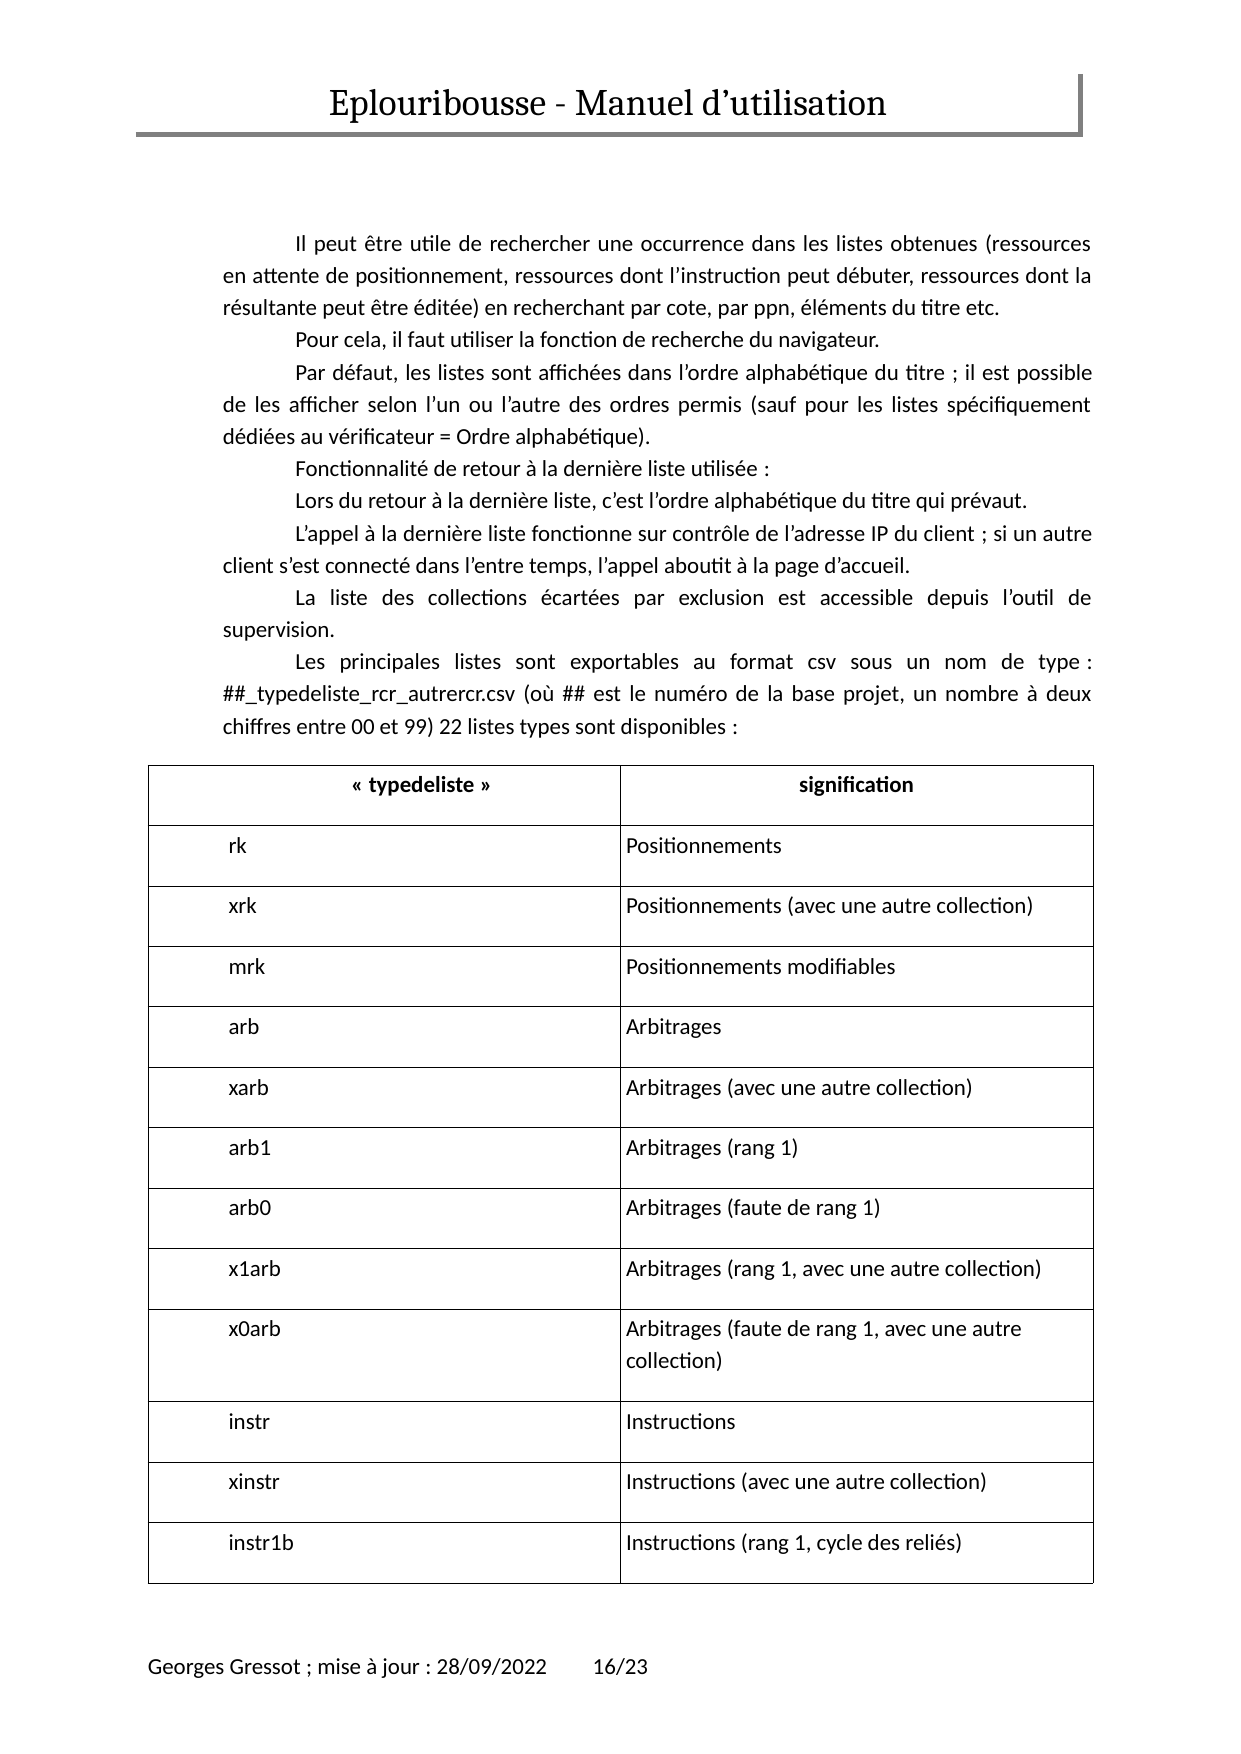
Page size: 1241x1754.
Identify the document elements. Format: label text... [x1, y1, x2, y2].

table_cell arb0 [149, 1189, 620, 1248]
table_cell instr1b [149, 1523, 620, 1582]
list Lors du retour à la dernière liste, c’est l’ordre alphabétique du titre qui prévaut. [223, 486, 1093, 514]
table_cell rk [149, 826, 620, 886]
table_cell Arbitrages (avec une autre collection) [621, 1068, 1093, 1127]
list La liste des collections écartées par exclusion est accessible depuis l’outil de supervision. [223, 583, 1093, 643]
table_cell Arbitrages (rang 1) [621, 1128, 1093, 1188]
table_cell Positionnements modifiables [621, 947, 1093, 1006]
table_cell xinstr [149, 1463, 620, 1522]
table_cell x0arb [149, 1310, 620, 1401]
list Les principales listes sont exportables au format csv sous un nom de type : ##_typedeliste_rcr_autrercr.csv (où ## est le numéro de la base projet, un nombre à deux chiffres entre 00 et 99) 22 listes types sont disponibles : [223, 647, 1093, 740]
table_header signification [621, 766, 1093, 825]
list Par défaut, les listes sont affichées dans l’ordre alphabétique du titre ; il est possible de les afficher selon l’un ou l’autre des ordres permis (sauf pour les listes spécifiquement dédiées au vérificateur = Ordre alphabétique). [223, 358, 1093, 450]
table_cell Arbitrages (faute de rang 1) [621, 1189, 1093, 1248]
table_cell arb1 [149, 1128, 620, 1188]
table_cell Arbitrages (faute de rang 1, avec une autre collection) [621, 1310, 1093, 1401]
list Pour cela, il faut utiliser la fonction de recherche du navigateur. [223, 326, 1093, 353]
table_cell instr [149, 1402, 620, 1462]
table_cell Positionnements (avec une autre collection) [621, 887, 1093, 946]
table_cell xarb [149, 1068, 620, 1127]
table_cell Arbitrages (rang 1, avec une autre collection) [621, 1249, 1093, 1308]
table_header « typedeliste » [149, 766, 620, 825]
list Il peut être utile de rechercher une occurrence dans les listes obtenues (ressources en attente de positionnement, ressources dont l’instruction peut débuter, ressources dont la résultante peut être éditée) en recherchant par cote, par ppn, éléments du titre etc. [223, 229, 1093, 321]
table_cell x1arb [149, 1249, 620, 1308]
table_cell Positionnements [621, 826, 1093, 886]
table_cell Instructions (rang 1, cycle des reliés) [621, 1523, 1093, 1582]
table_cell xrk [149, 887, 620, 946]
table_cell Instructions (avec une autre collection) [621, 1463, 1093, 1522]
table_cell Instructions [621, 1402, 1093, 1462]
table_cell arb [149, 1007, 620, 1067]
table_cell Arbitrages [621, 1007, 1093, 1067]
list L’appel à la dernière liste fonctionne sur contrôle de l’adresse IP du client ; si un autre client s’est connecté dans l’entre temps, l’appel aboutit à la page d’accueil. [223, 519, 1093, 579]
list Fonctionnalité de retour à la dernière liste utilisée : [223, 454, 1093, 482]
table_cell mrk [149, 947, 620, 1006]
